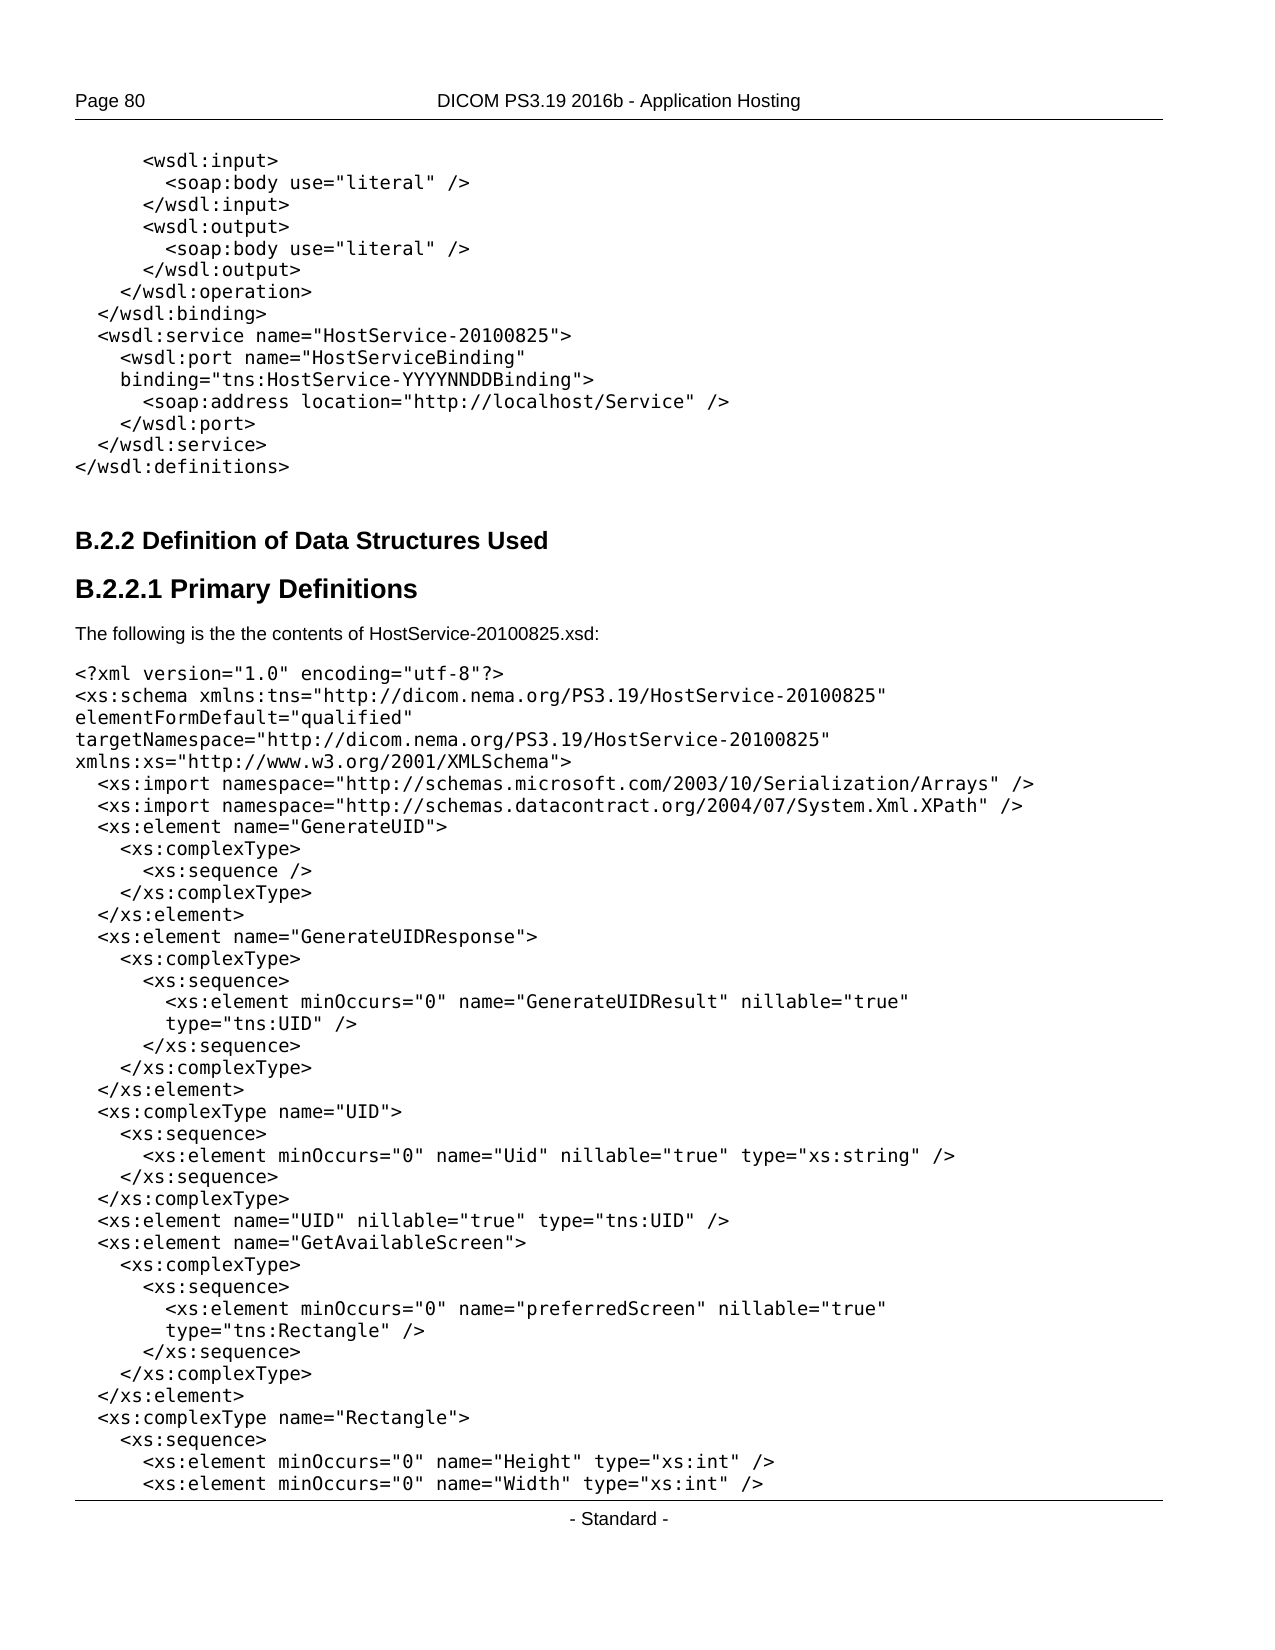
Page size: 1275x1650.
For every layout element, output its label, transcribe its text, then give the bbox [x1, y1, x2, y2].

text B.2.2.1 Primary Definitions [75, 573, 1162, 604]
text <wsdl:input> <soap:body use="literal" /> </wsdl:input> <wsdl:output> <soap:body use="literal" /> </wsdl:output> </wsdl:operation> </wsdl:binding> <wsdl:service name="HostService-20100825"> <wsdl:port name="HostServiceBinding" binding="tns:HostService-YYYYNNDDBinding"> <soap:address location="http://localhost/Service" /> </wsdl:port> </wsdl:service> </wsdl:definitions> [75, 150, 1162, 507]
text The following is the the contents of HostService-20100825.xsd: [75, 623, 1162, 645]
text <?xml version="1.0" encoding="utf-8"?> <xs:schema xmlns:tns="http://dicom.nema.org/PS3.19/HostService-20100825" elementFormDefault="qualified" targetNamespace="http://dicom.nema.org/PS3.19/HostService-20100825" xmlns:xs="http://www.w3.org/2001/XMLSchema"> <xs:import namespace="http://schemas.microsoft.com/2003/10/Serialization/Arrays" /> <xs:import namespace="http://schemas.datacontract.org/2004/07/System.Xml.XPath" /> <xs:element name="GenerateUID"> <xs:complexType> <xs:sequence /> </xs:complexType> </xs:element> <xs:element name="GenerateUIDResponse"> <xs:complexType> <xs:sequence> <xs:element minOccurs="0" name="GenerateUIDResult" nillable="true" type="tns:UID" /> </xs:sequence> </xs:complexType> </xs:element> <xs:complexType name="UID"> <xs:sequence> <xs:element minOccurs="0" name="Uid" nillable="true" type="xs:string" /> </xs:sequence> </xs:complexType> <xs:element name="UID" nillable="true" type="tns:UID" /> <xs:element name="GetAvailableScreen"> <xs:complexType> <xs:sequence> <xs:element minOccurs="0" name="preferredScreen" nillable="true" type="tns:Rectangle" /> </xs:sequence> </xs:complexType> </xs:element> <xs:complexType name="Rectangle"> <xs:sequence> <xs:element minOccurs="0" name="Height" type="xs:int" /> <xs:element minOccurs="0" name="Width" type="xs:int" /> [75, 663, 1162, 1495]
text B.2.2 Definition of Data Structures Used [75, 526, 1162, 554]
